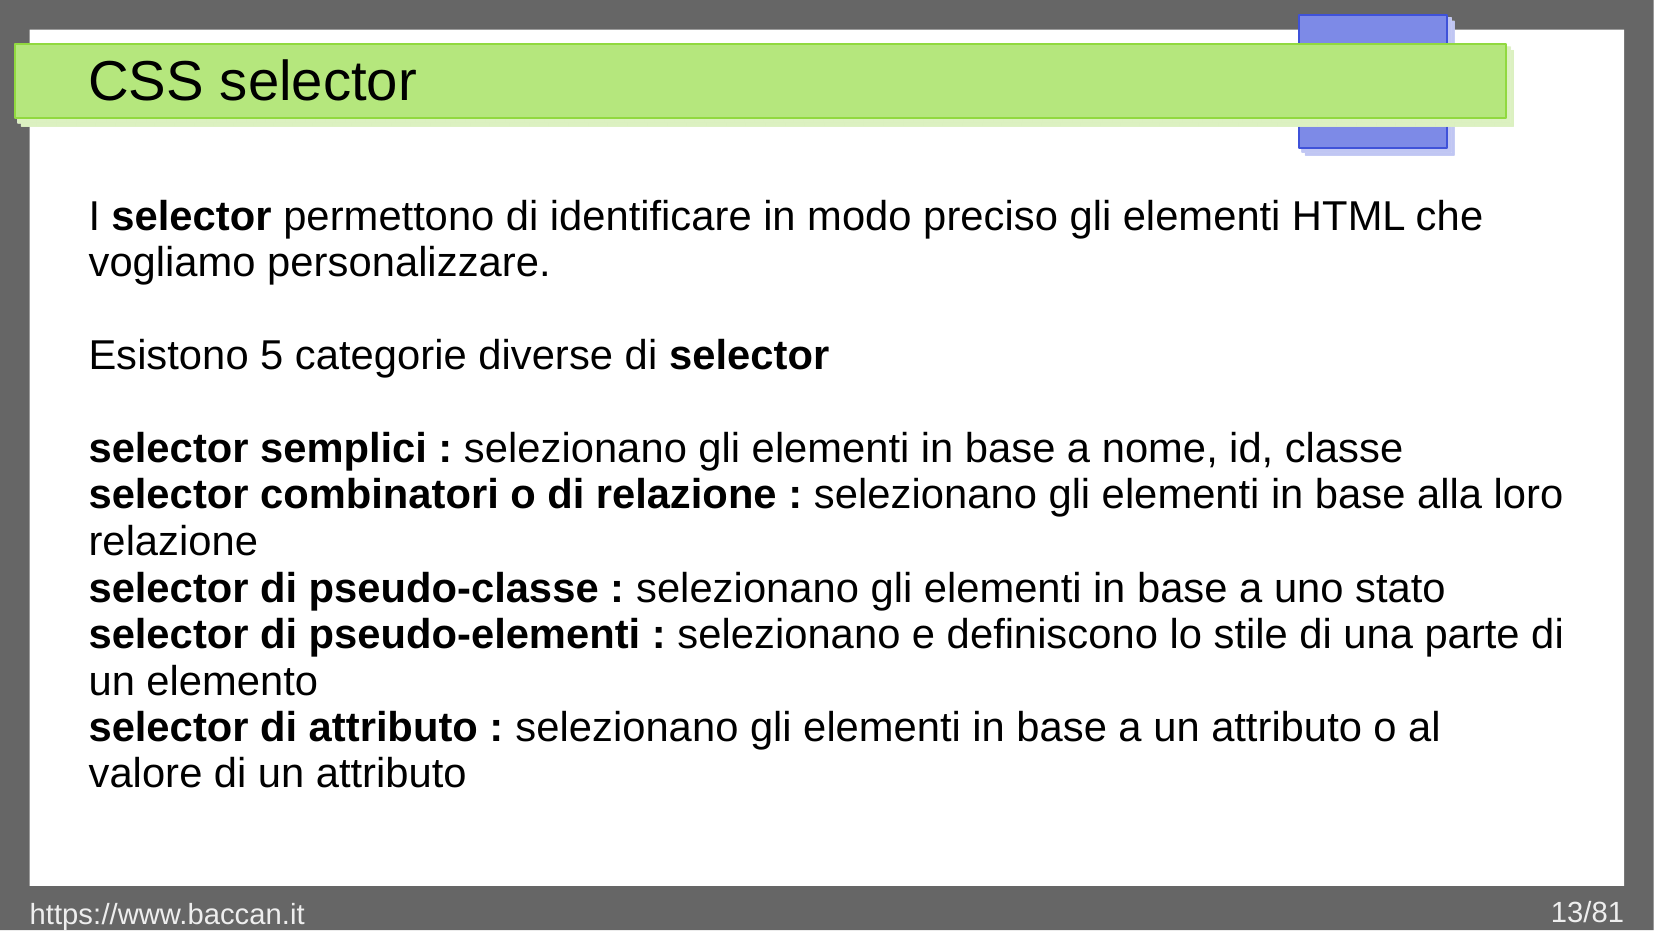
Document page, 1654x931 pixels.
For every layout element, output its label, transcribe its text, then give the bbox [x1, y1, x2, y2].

title CSS selector [88, 44, 1506, 119]
text_box I selector permettono di identificare in modo preciso gli elementi HTML che vogliamo personalizzare. Esistono 5 categorie diverse di selector selector semplici : selezionano gli elementi in base a nome, id, classe selector combinatori o di relazione : selezionano gli elementi in base alla loro relazione selector di pseudo-classe : selezionano gli elementi in base a uno stato selector di pseudo-elementi : selezionano e definiscono lo stile di una parte di un elemento selector di attributo : selezionano gli elementi in base a un attributo o al valore di un attributo [88, 169, 1565, 820]
